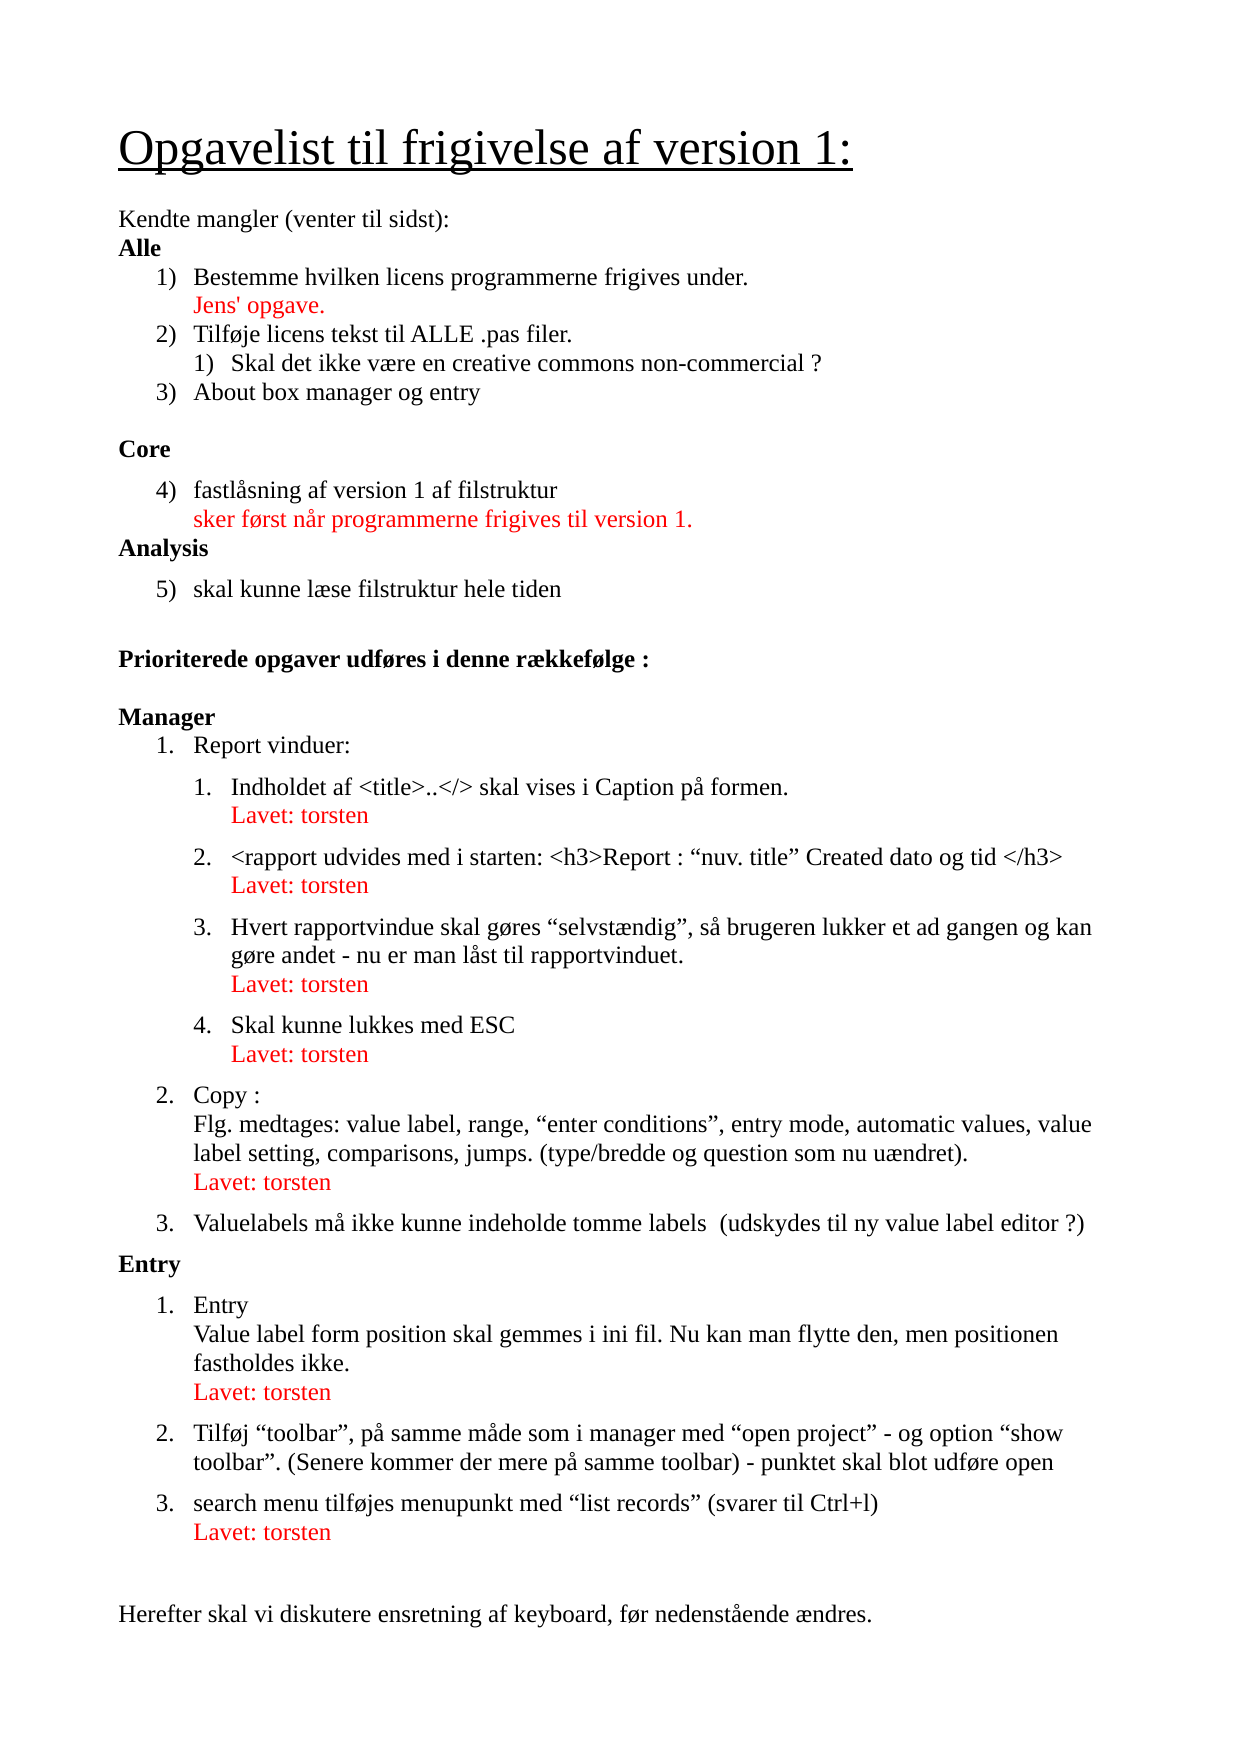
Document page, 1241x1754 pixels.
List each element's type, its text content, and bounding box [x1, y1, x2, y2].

list Skal kunne lukkes med ESC Lavet: torsten [193, 1011, 1122, 1068]
text Entry [118, 1249, 1122, 1278]
list About box manager og entry [156, 377, 1122, 434]
text Prioriterede opgaver udføres i denne rækkefølge : [118, 644, 1122, 673]
list Skal det ikke være en creative commons non-commercial ? [193, 348, 1122, 377]
list Hvert rapportvindue skal gøres “selvstændig”, så brugeren lukker et ad gangen og kan gøre andet - nu er man låst til rapportvinduet. Lavet: torsten [193, 912, 1122, 998]
text Analysis [118, 533, 1122, 562]
list Tilføj “toolbar”, på samme måde som i manager med “open project” - og option “show toolbar”. (Senere kommer der mere på samme toolbar) - punktet skal blot udføre open [156, 1418, 1122, 1476]
list Bestemme hvilken licens programmerne frigives under. Jens' opgave. [156, 262, 1122, 319]
list Tilføje licens tekst til ALLE .pas filer. [156, 319, 1122, 348]
list Copy : Flg. medtages: value label, range, “enter conditions”, entry mode, automatic values, value label setting, comparisons, jumps. (type/bredde og question som nu uændret). Lavet: torsten [156, 1081, 1122, 1196]
text Opgavelist til frigivelse af version 1: [118, 118, 1122, 176]
list Entry Value label form position skal gemmes i ini fil. Nu kan man flytte den, men positionen fastholdes ikke. Lavet: torsten [156, 1291, 1122, 1406]
text Herefter skal vi diskutere ensretning af keyboard, før nedenstående ændres. [118, 1599, 1122, 1628]
list Report vinduer: [156, 731, 1122, 759]
text Alle [118, 233, 1122, 262]
list Valuelabels må ikke kunne indeholde tomme labels (udskydes til ny value label editor ?) [156, 1208, 1122, 1237]
list <rapport udvides med i starten: <h3>Report : “nuv. title” Created dato og tid </h3> Lavet: torsten [193, 842, 1122, 899]
text Core [118, 434, 1122, 463]
text Manager [118, 702, 1122, 731]
list fastlåsning af version 1 af filstruktur sker først når programmerne frigives til version 1. [156, 476, 1122, 533]
text Kendte mangler (venter til sidst): [118, 204, 1122, 233]
list Indholdet af <title>..</> skal vises i Caption på formen. Lavet: torsten [193, 772, 1122, 829]
list search menu tilføjes menupunkt med “list records” (svarer til Ctrl+l) Lavet: torsten [156, 1488, 1122, 1546]
list skal kunne læse filstruktur hele tiden [156, 574, 1122, 632]
